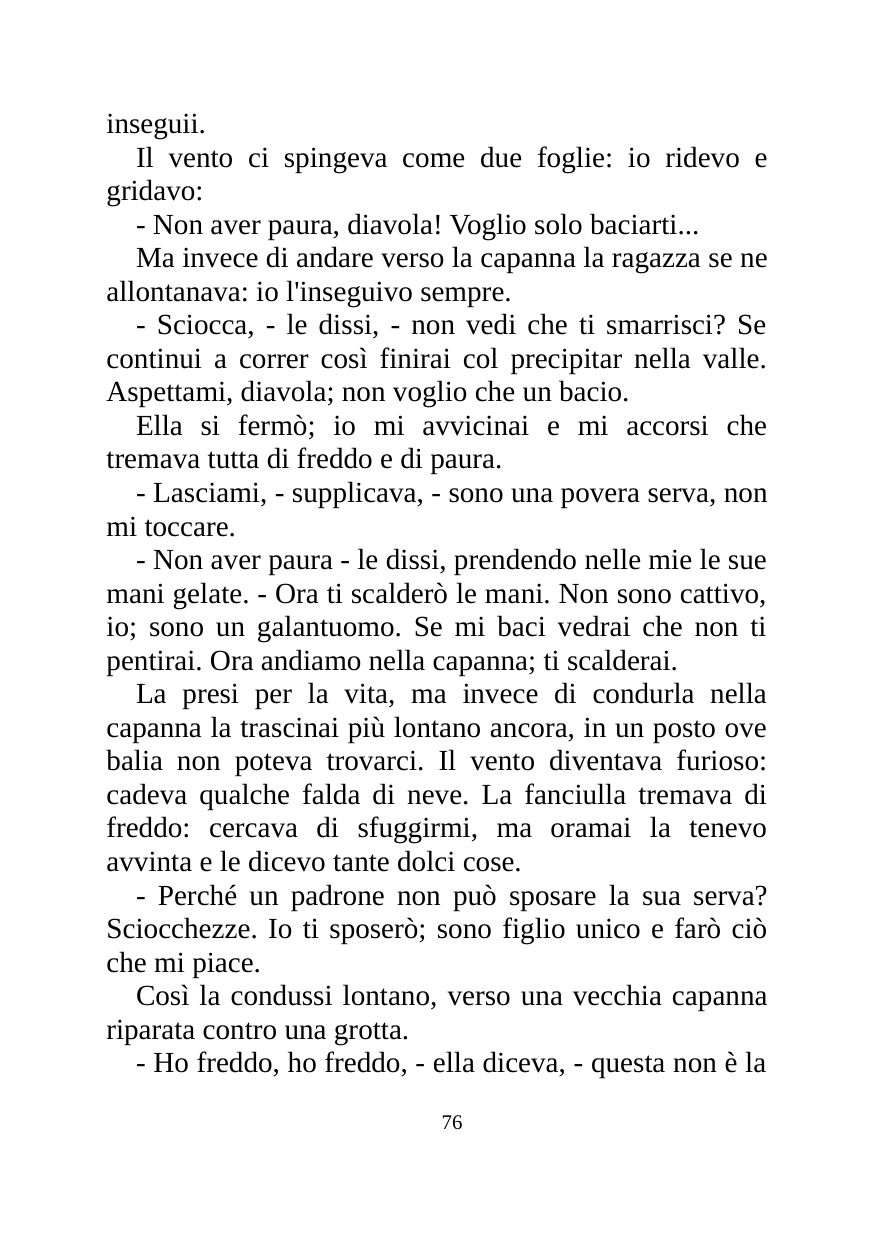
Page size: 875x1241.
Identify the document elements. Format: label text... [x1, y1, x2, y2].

text Ma invece di andare verso la capanna la ragazza se ne allontanava: io l'inseguivo sempre. [106, 240, 768, 307]
text La presi per la vita, ma invece di condurla nella capanna la trascinai più lontano ancora, in un posto ove balia non poteva trovarci. Il vento diventava furioso: cadeva qualche falda di neve. La fanciulla tremava di freddo: cercava di sfuggirmi, ma oramai la tenevo avvinta e le dicevo tante dolci cose. [106, 676, 768, 878]
text - Sciocca, - le dissi, - non vedi che ti smarrisci? Se continui a correr così finirai col precipitar nella valle. Aspettami, diavola; non voglio che un bacio. [106, 307, 768, 408]
text Il vento ci spingeva come due foglie: io ridevo e gridavo: [106, 140, 768, 207]
text - Non aver paura, diavola! Voglio solo baciarti... [106, 207, 768, 240]
text Ella si fermò; io mi avvicinai e mi accorsi che tremava tutta di freddo e di paura. [106, 408, 768, 475]
text - Ho freddo, ho freddo, - ella diceva, - questa non è la [106, 1045, 768, 1079]
text - Non aver paura - le dissi, prendendo nelle mie le sue mani gelate. - Ora ti scalderò le mani. Non sono cattivo, io; sono un galantuomo. Se mi baci vedrai che non ti pentirai. Ora andiamo nella capanna; ti scalderai. [106, 542, 768, 676]
text Così la condussi lontano, verso una vecchia capanna riparata contro una grotta. [106, 978, 768, 1045]
text - Perché un padrone non può sposare la sua serva? Sciocchezze. Io ti sposerò; sono figlio unico e farò ciò che mi piace. [106, 878, 768, 978]
text inseguii. [106, 106, 768, 140]
text - Lasciami, - supplicava, - sono una povera serva, non mi toccare. [106, 475, 768, 542]
